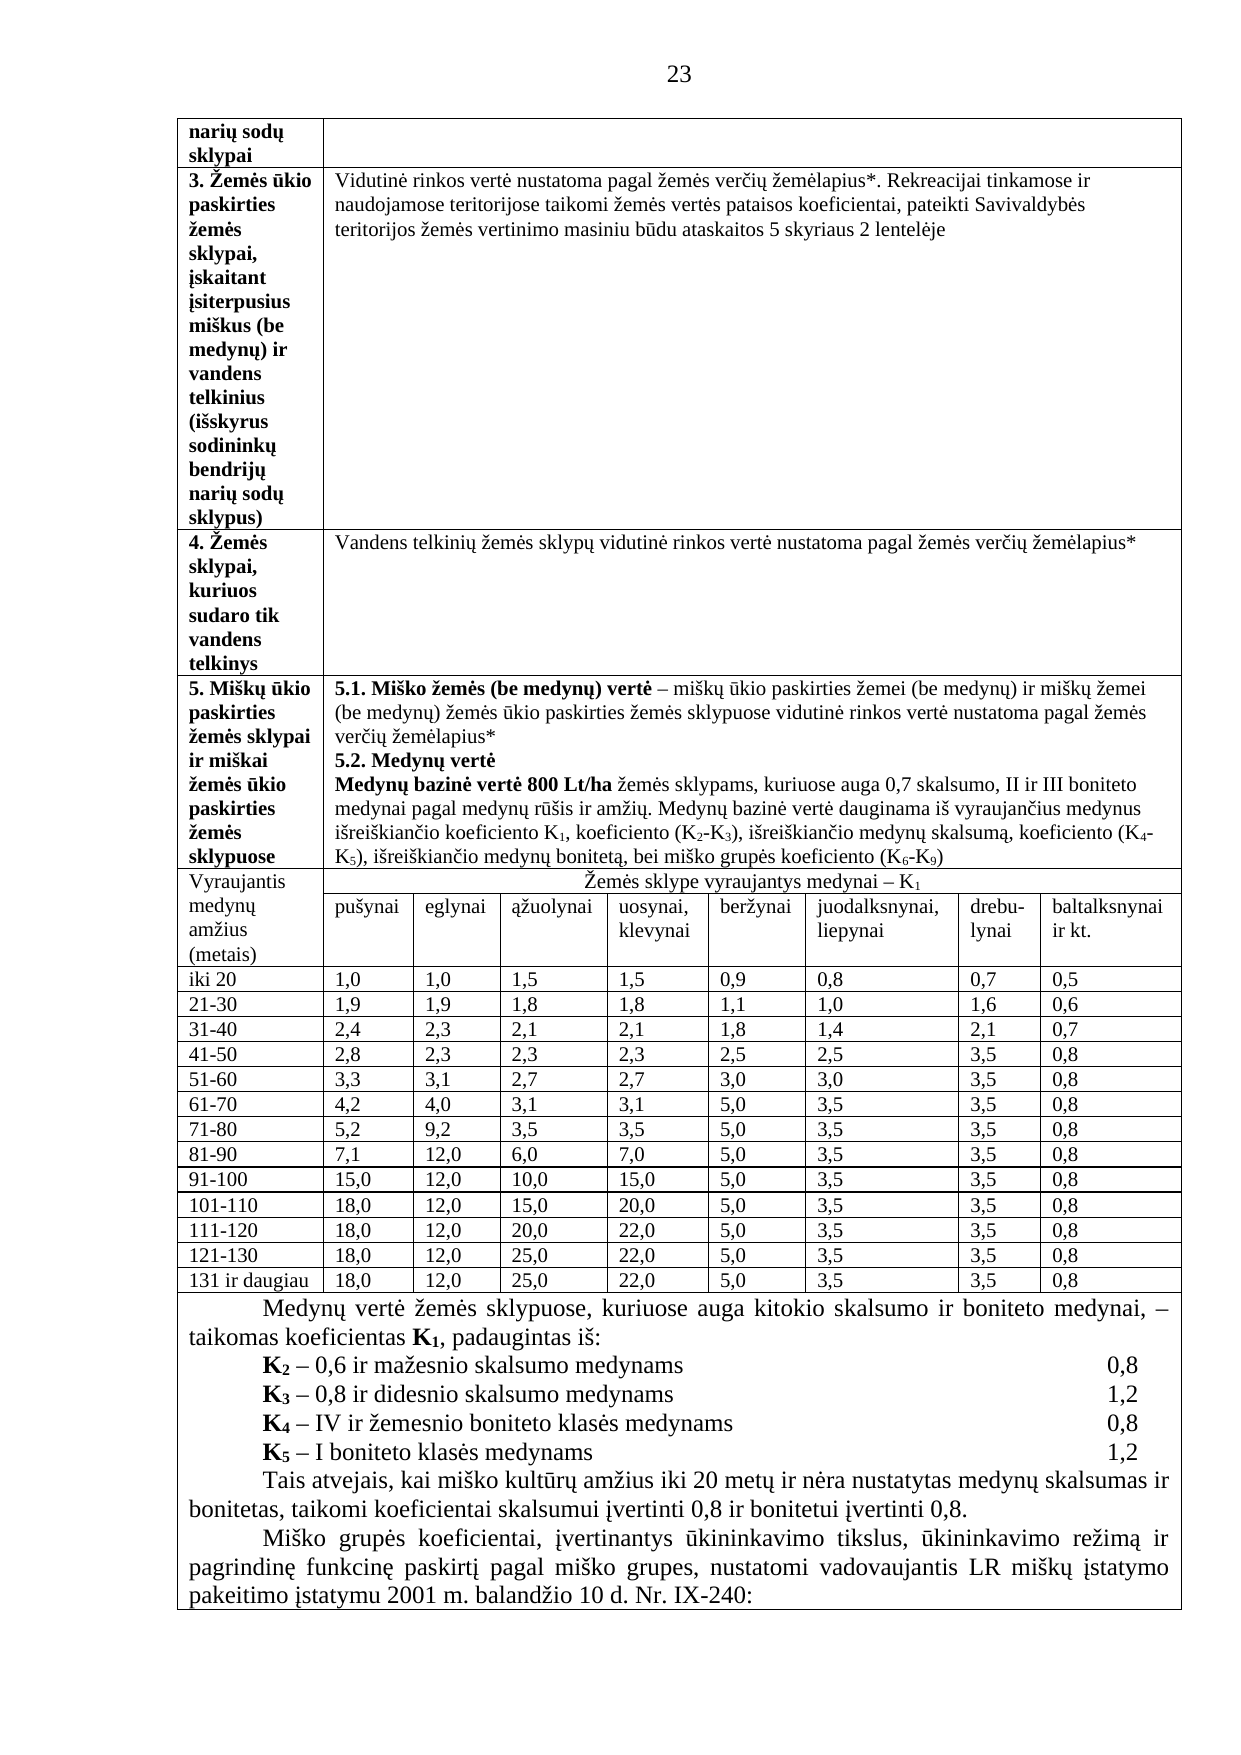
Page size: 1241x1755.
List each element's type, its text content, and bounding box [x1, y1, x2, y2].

table_cell 31-40 [178, 1017, 323, 1041]
table_cell 15,0 [501, 1193, 607, 1217]
table_cell 0,8 [806, 967, 958, 991]
table_cell 3,5 [959, 1117, 1040, 1141]
table_cell 1,8 [709, 1017, 805, 1041]
table_cell 0,8 [1041, 1042, 1181, 1066]
table_cell 1,6 [959, 992, 1040, 1016]
table_cell 1,5 [501, 967, 607, 991]
table_cell 1,5 [608, 967, 708, 991]
table_cell 1,0 [806, 992, 958, 1016]
table_cell 18,0 [324, 1193, 413, 1217]
table_cell 3,0 [806, 1067, 958, 1091]
table_cell uosynai, klevynai [608, 894, 708, 966]
table_cell 2,3 [414, 1017, 500, 1041]
table_cell 3,5 [959, 1268, 1040, 1292]
table_cell 0,5 [1041, 967, 1181, 991]
table_cell 18,0 [324, 1268, 413, 1292]
table_cell 2,3 [608, 1042, 708, 1066]
table_cell juodalksnynai, liepynai [806, 894, 958, 966]
table_cell beržynai [709, 894, 805, 966]
table_cell 12,0 [414, 1243, 500, 1267]
table_cell 10,0 [501, 1168, 607, 1191]
table_cell 0,8 [1041, 1142, 1181, 1166]
table_cell 2,7 [501, 1067, 607, 1091]
table_cell 1,8 [501, 992, 607, 1016]
table_cell 25,0 [501, 1268, 607, 1292]
table_cell 22,0 [608, 1268, 708, 1292]
table_cell 3,5 [608, 1117, 708, 1141]
table_cell 5.1. Miško žemės (be medynų) vertė – miškų ūkio paskirties žemei (be medynų) ir miškų žemei (be medynų) žemės ūkio paskirties žemės sklypuose vidutinė rinkos vertė nustatoma pagal žemės verčių žemėlapius* 5.2. Medynų vertė Medynų bazinė vertė 800 Lt/ha žemės sklypams, kuriuose auga 0,7 skalsumo, II ir III boniteto medynai pagal medynų rūšis ir amžių. Medynų bazinė vertė dauginama iš vyraujančius medynus išreiškiančio koeficiento K1, koeficiento (K2-K3), išreiškiančio medynų skalsumą, koeficiento (K4-K5), išreiškiančio medynų bonitetą, bei miško grupės koeficiento (K6-K9) [324, 676, 1181, 868]
table_cell 20,0 [608, 1193, 708, 1217]
table_cell 71-80 [178, 1117, 323, 1141]
table_cell 5,0 [709, 1117, 805, 1141]
table_cell 15,0 [608, 1168, 708, 1191]
table_cell Vidutinė rinkos vertė nustatoma pagal žemės verčių žemėlapius*. Rekreacijai tinkamose ir naudojamose teritorijose taikomi žemės vertės pataisos koeficientai, pateikti Savivaldybės teritorijos žemės vertinimo masiniu būdu ataskaitos 5 skyriaus 2 lentelėje [324, 168, 1181, 529]
table_cell 1,0 [324, 967, 413, 991]
table_cell 7,0 [608, 1142, 708, 1166]
table_cell 2,3 [501, 1042, 607, 1066]
table_cell 2,1 [501, 1017, 607, 1041]
table_cell 1,4 [806, 1017, 958, 1041]
table_cell 21-30 [178, 992, 323, 1016]
table_cell ąžuolynai [501, 894, 607, 966]
table_cell 20,0 [501, 1218, 607, 1242]
table_cell 5,0 [709, 1268, 805, 1292]
table_cell Vandens telkinių žemės sklypų vidutinė rinkos vertė nustatoma pagal žemės verčių žemėlapius* [324, 530, 1181, 675]
table_cell 91-100 [178, 1168, 323, 1191]
table_cell 61-70 [178, 1092, 323, 1116]
table_cell 1,9 [414, 992, 500, 1016]
table_cell 3,0 [709, 1067, 805, 1091]
table_cell 12,0 [414, 1268, 500, 1292]
table_cell 1,8 [608, 992, 708, 1016]
table_cell 22,0 [608, 1243, 708, 1267]
table_cell 3,5 [806, 1268, 958, 1292]
table_cell 5,0 [709, 1243, 805, 1267]
table_cell pušynai [324, 894, 413, 966]
table_cell 4. Žemės sklypai, kuriuos sudaro tik vandens telkinys [178, 530, 323, 675]
table_cell 0,8 [1041, 1218, 1181, 1242]
table_cell 121-130 [178, 1243, 323, 1267]
table_cell 3,5 [806, 1117, 958, 1141]
table_cell 81-90 [178, 1142, 323, 1166]
table_cell 5,0 [709, 1092, 805, 1116]
table_cell 5,0 [709, 1218, 805, 1242]
table_cell 111-120 [178, 1218, 323, 1242]
table_cell 3,5 [806, 1243, 958, 1267]
table_cell 2,5 [806, 1042, 958, 1066]
table_cell 3,5 [959, 1193, 1040, 1217]
table_cell 22,0 [608, 1218, 708, 1242]
table_cell 51-60 [178, 1067, 323, 1091]
table_cell 3. Žemės ūkio paskirties žemės sklypai, įskaitant įsiterpusius miškus (be medynų) ir vandens telkinius (išskyrus sodininkų bendrijų narių sodų sklypus) [178, 168, 323, 529]
table_cell 1,9 [324, 992, 413, 1016]
table_cell 2,3 [414, 1042, 500, 1066]
table_cell 3,5 [959, 1218, 1040, 1242]
table_cell 4,0 [414, 1092, 500, 1116]
table_cell 2,7 [608, 1067, 708, 1091]
table_cell 12,0 [414, 1142, 500, 1166]
table_cell 2,8 [324, 1042, 413, 1066]
table_cell 7,1 [324, 1142, 413, 1166]
table_cell 12,0 [414, 1218, 500, 1242]
table_cell 0,7 [1041, 1017, 1181, 1041]
table_cell 12,0 [414, 1168, 500, 1191]
table_cell Medynų vertė žemės sklypuose, kuriuose auga kitokio skalsumo ir boniteto medynai, – taikomas koeficientas K1, padaugintas iš: K2 – 0,6 ir mažesnio skalsumo medynams 0,8 K3 – 0,8 ir didesnio skalsumo medynams 1,2 K4 – IV ir žemesnio boniteto klasės medynams 0,8 K5 – I boniteto klasės medynams 1,2 Tais atvejais, kai miško kultūrų amžius iki 20 metų ir nėra nustatytas medynų skalsumas ir bonitetas, taikomi koeficientai skalsumui įvertinti 0,8 ir bonitetui įvertinti 0,8. Miško grupės koeficientai, įvertinantys ūkininkavimo tikslus, ūkininkavimo režimą ir pagrindinę funkcinę paskirtį pagal miško grupes, nustatomi vadovaujantis LR miškų įstatymo pakeitimo įstatymu 2001 m. balandžio 10 d. Nr. IX-240: [178, 1293, 1181, 1609]
table_cell Žemės sklype vyraujantys medynai – K1 [324, 869, 1181, 893]
table_cell eglynai [414, 894, 500, 966]
table_cell [324, 119, 1181, 167]
table_cell 9,2 [414, 1117, 500, 1141]
table_cell 4,2 [324, 1092, 413, 1116]
table_cell 15,0 [324, 1168, 413, 1191]
table_cell 3,5 [959, 1142, 1040, 1166]
table_cell 3,5 [806, 1092, 958, 1116]
table_cell 41-50 [178, 1042, 323, 1066]
table_cell 0,9 [709, 967, 805, 991]
table_cell 0,8 [1041, 1193, 1181, 1217]
table_cell 131 ir daugiau [178, 1268, 323, 1292]
table_cell baltalksnynai ir kt. [1041, 894, 1181, 966]
table_cell 0,7 [959, 967, 1040, 991]
table_cell 0,8 [1041, 1067, 1181, 1091]
table_cell 3,5 [806, 1193, 958, 1217]
table_cell 2,1 [608, 1017, 708, 1041]
table_cell 5. Miškų ūkio paskirties žemės sklypai ir miškai žemės ūkio paskirties žemės sklypuose [178, 676, 323, 868]
table_cell 0,8 [1041, 1168, 1181, 1191]
table_cell 3,5 [806, 1218, 958, 1242]
table_cell 0,8 [1041, 1092, 1181, 1116]
table_cell 3,5 [959, 1042, 1040, 1066]
table_cell 18,0 [324, 1218, 413, 1242]
table_cell 5,0 [709, 1193, 805, 1217]
table_cell 3,5 [959, 1168, 1040, 1191]
table_cell 5,0 [709, 1168, 805, 1191]
table_cell 3,5 [806, 1168, 958, 1191]
table_cell 1,1 [709, 992, 805, 1016]
table_cell Vyraujantis medynų amžius (metais) [178, 869, 323, 966]
table_cell 3,5 [959, 1067, 1040, 1091]
table_cell 0,8 [1041, 1243, 1181, 1267]
table_cell narių sodų sklypai [178, 119, 323, 167]
table_cell 18,0 [324, 1243, 413, 1267]
table_cell 2,5 [709, 1042, 805, 1066]
table_cell 0,8 [1041, 1117, 1181, 1141]
table_cell 25,0 [501, 1243, 607, 1267]
table_cell 1,0 [414, 967, 500, 991]
table_cell iki 20 [178, 967, 323, 991]
table_cell 3,1 [608, 1092, 708, 1116]
table_cell 0,8 [1041, 1268, 1181, 1292]
table_cell 3,5 [959, 1243, 1040, 1267]
table_cell 3,5 [501, 1117, 607, 1141]
table_cell 101-110 [178, 1193, 323, 1217]
table_cell 0,6 [1041, 992, 1181, 1016]
table_cell 5,0 [709, 1142, 805, 1166]
table_cell 3,3 [324, 1067, 413, 1091]
table_cell 12,0 [414, 1193, 500, 1217]
table_cell 2,4 [324, 1017, 413, 1041]
table_cell 3,1 [501, 1092, 607, 1116]
table_cell 3,5 [806, 1142, 958, 1166]
table_cell 5,2 [324, 1117, 413, 1141]
table_cell 3,1 [414, 1067, 500, 1091]
table_cell drebu- lynai [959, 894, 1040, 966]
table_cell 3,5 [959, 1092, 1040, 1116]
table_cell 6,0 [501, 1142, 607, 1166]
table_cell 2,1 [959, 1017, 1040, 1041]
